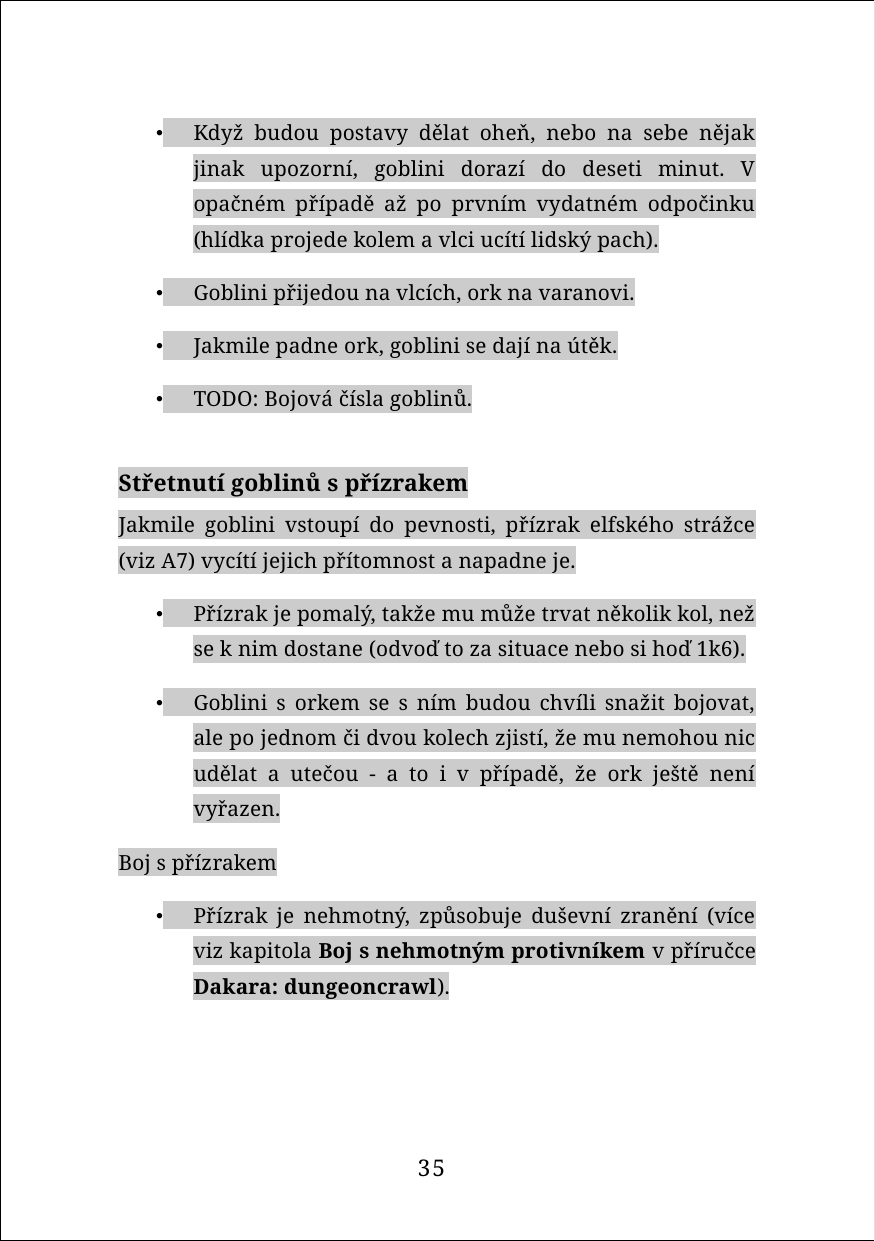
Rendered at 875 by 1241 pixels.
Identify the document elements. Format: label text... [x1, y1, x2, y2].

subtitle Střetnutí goblinů s přízrakem [118, 467, 756, 498]
list Goblini přijedou na vlcích, ork na varanovi. [156, 278, 756, 306]
list Přízrak je pomalý, takže mu může trvat několik kol, než se k nim dostane (odvoď to za situace nebo si hoď 1k6). [156, 599, 756, 663]
list TODO: Bojová čísla goblinů. [156, 384, 756, 413]
list Když budou postavy dělat oheň, nebo na sebe nějak jinak upozorní, goblini dorazí do deseti minut. V opačném případě až po prvním vydatném odpočinku (hlídka projede kolem a vlci ucítí lidský pach). [156, 118, 756, 253]
text Boj s přízrakem [118, 848, 756, 876]
list Přízrak je nehmotný, způsobuje duševní zranění (více viz kapitola Boj s nehmotným protivníkem v příručce Dakara: dungeoncrawl). [156, 901, 756, 1000]
list Goblini s orkem se s ním budou chvíli snažit bojovat, ale po jednom či dvou kolech zjistí, že mu nemohou nic udělat a utečou - a to i v případě, že ork ještě není vyřazen. [156, 688, 756, 823]
text Jakmile goblini vstoupí do pevnosti, přízrak elfského strážce (viz A7) vycítí jejich přítomnost a napadne je. [118, 510, 756, 574]
list Jakmile padne ork, goblini se dají na útěk. [156, 331, 756, 360]
